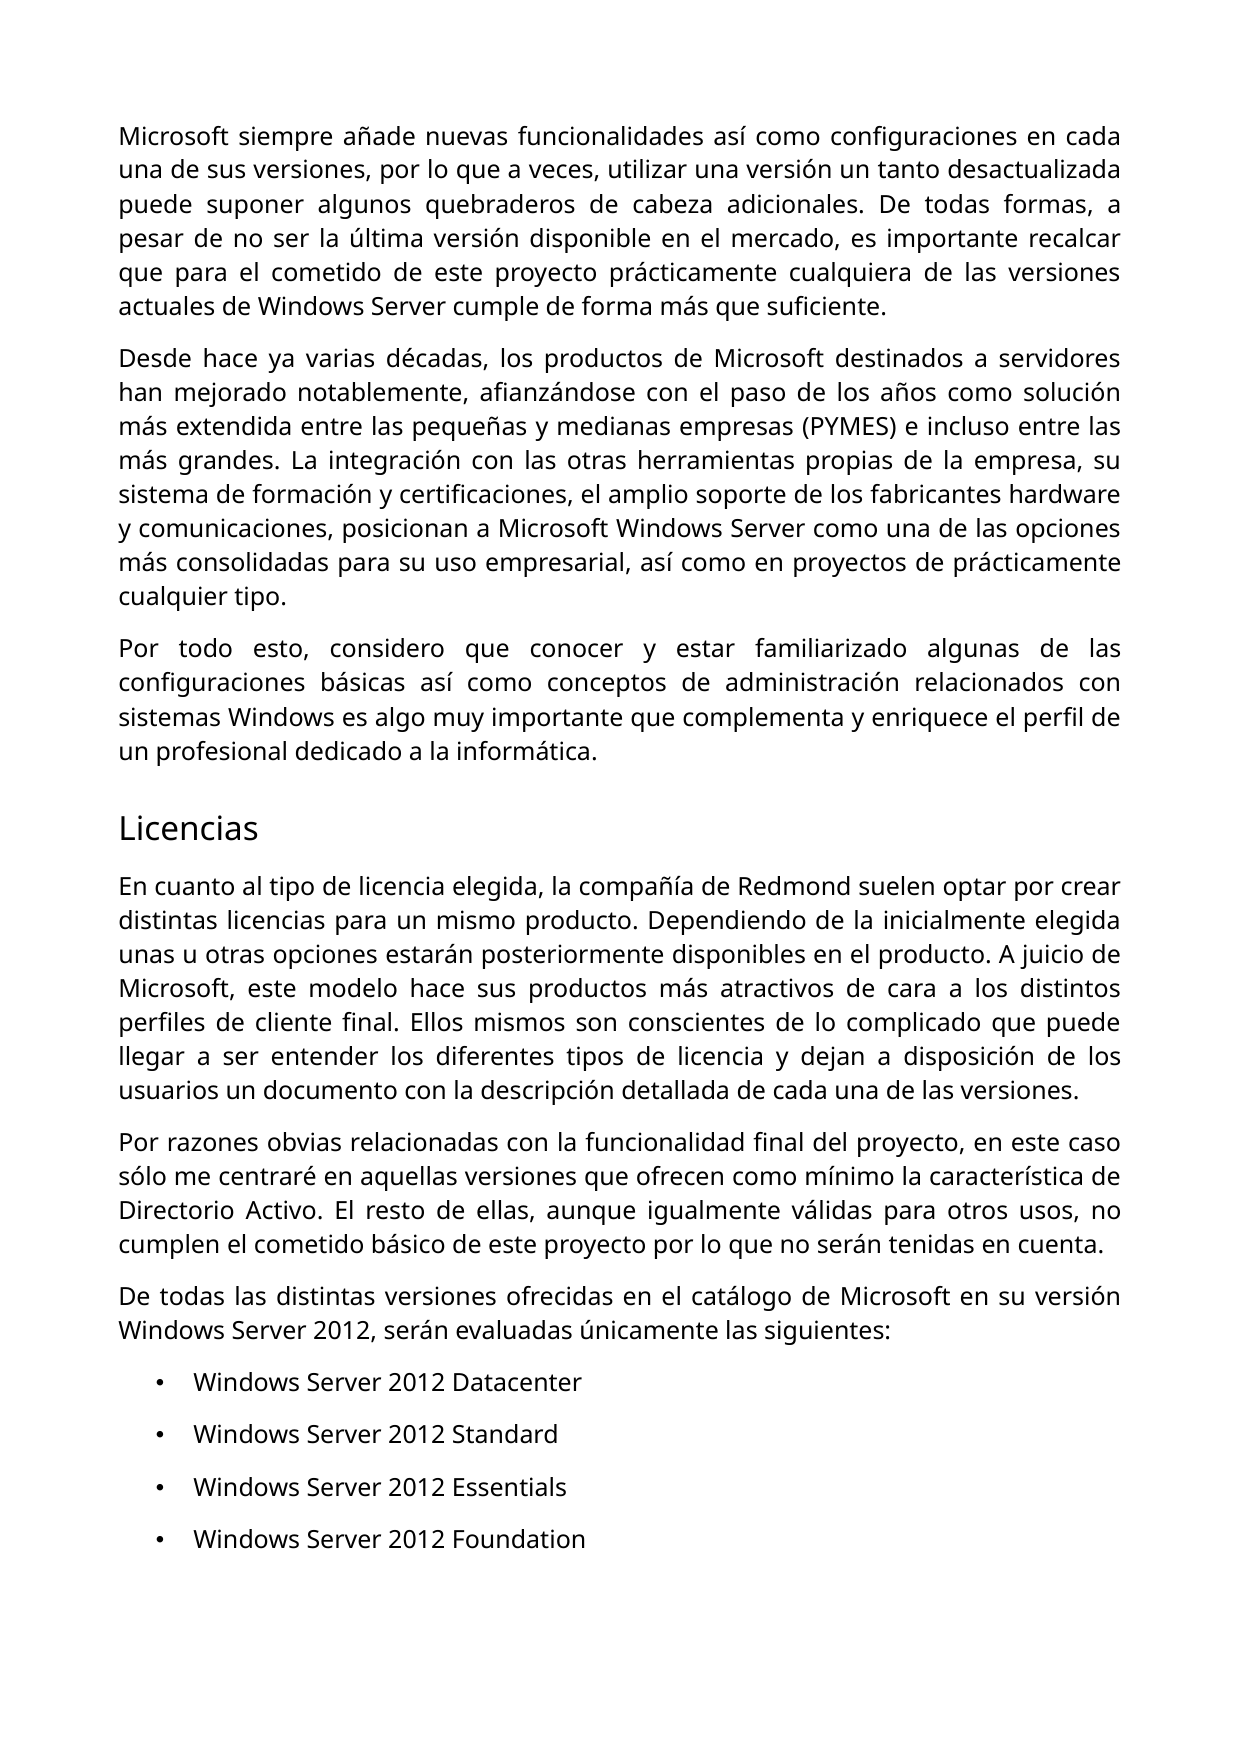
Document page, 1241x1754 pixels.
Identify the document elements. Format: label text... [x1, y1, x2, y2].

text De todas las distintas versiones ofrecidas en el catálogo de Microsoft en su versión Windows Server 2012, serán evaluadas únicamente las siguientes: [118, 1279, 1122, 1347]
list Windows Server 2012 Foundation [156, 1521, 1122, 1555]
text Por razones obvias relacionadas con la funcionalidad final del proyecto, en este caso sólo me centraré en aquellas versiones que ofrecen como mínimo la característica de Directorio Activo. El resto de ellas, aunque igualmente válidas para otros usos, no cumplen el cometido básico de este proyecto por lo que no serán tenidas en cuenta. [118, 1125, 1122, 1261]
list Windows Server 2012 Essentials [156, 1469, 1122, 1503]
text Por todo esto, considero que conocer y estar familiarizado algunas de las configuraciones básicas así como conceptos de administración relacionados con sistemas Windows es algo muy importante que complementa y enriquece el perfil de un profesional dedicado a la informática. [118, 631, 1122, 767]
text Microsoft siempre añade nuevas funcionalidades así como configuraciones en cada una de sus versiones, por lo que a veces, utilizar una versión un tanto desactualizada puede suponer algunos quebraderos de cabeza adicionales. De todas formas, a pesar de no ser la última versión disponible en el mercado, es importante recalcar que para el cometido de este proyecto prácticamente cualquiera de las versiones actuales de Windows Server cumple de forma más que suficiente. [118, 118, 1122, 322]
subtitle Licencias [118, 804, 1122, 850]
text Desde hace ya varias décadas, los productos de Microsoft destinados a servidores han mejorado notablemente, afianzándose con el paso de los años como solución más extendida entre las pequeñas y medianas empresas (PYMES) e incluso entre las más grandes. La integración con las otras herramientas propias de la empresa, su sistema de formación y certificaciones, el amplio soporte de los fabricantes hardware y comunicaciones, posicionan a Microsoft Windows Server como una de las opciones más consolidadas para su uso empresarial, así como en proyectos de prácticamente cualquier tipo. [118, 341, 1122, 613]
list Windows Server 2012 Standard [156, 1417, 1122, 1451]
list Windows Server 2012 Datacenter [156, 1365, 1122, 1399]
text En cuanto al tipo de licencia elegida, la compañía de Redmond suelen optar por crear distintas licencias para un mismo producto. Dependiendo de la inicialmente elegida unas u otras opciones estarán posteriormente disponibles en el producto. A juicio de Microsoft, este modelo hace sus productos más atractivos de cara a los distintos perfiles de cliente final. Ellos mismos son conscientes de lo complicado que puede llegar a ser entender los diferentes tipos de licencia y dejan a disposición de los usuarios un documento con la descripción detallada de cada una de las versiones. [118, 868, 1122, 1107]
